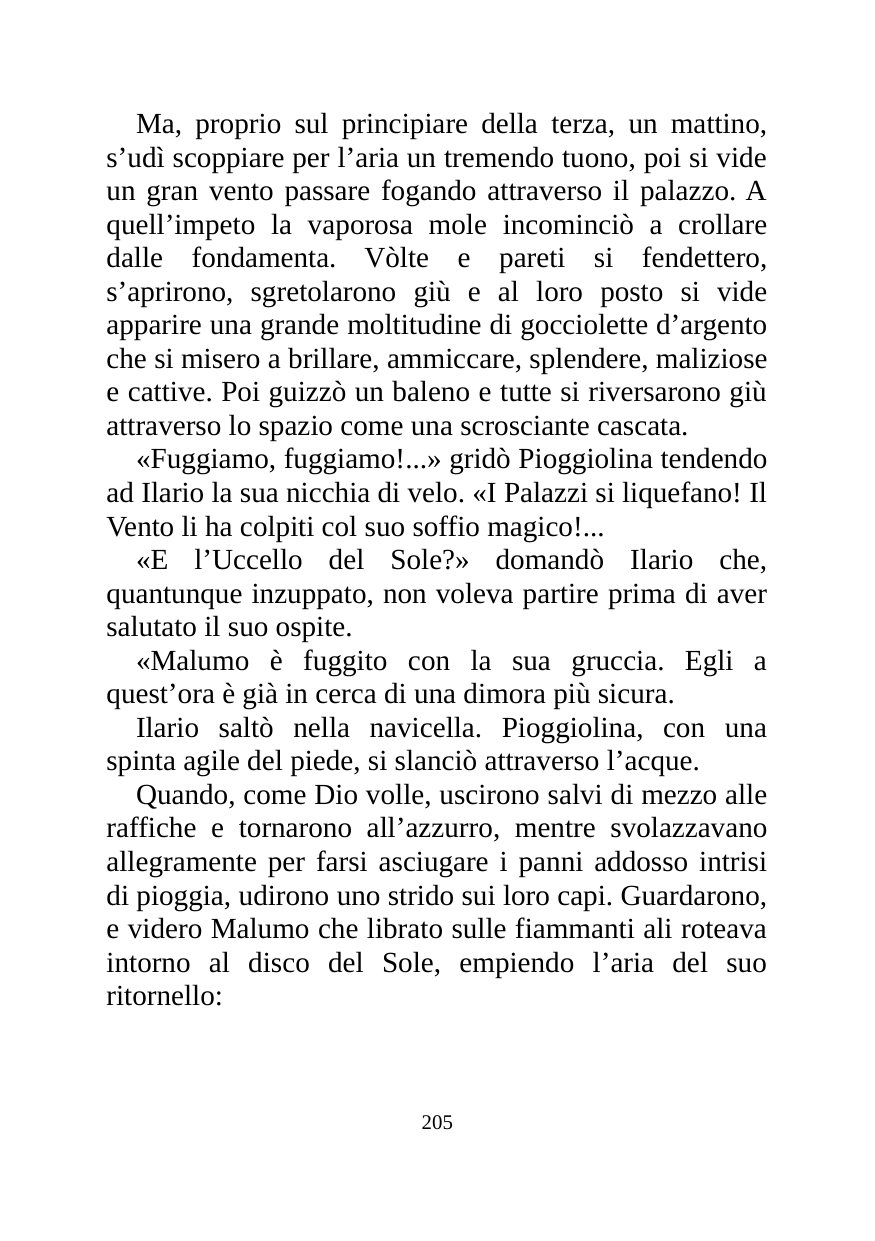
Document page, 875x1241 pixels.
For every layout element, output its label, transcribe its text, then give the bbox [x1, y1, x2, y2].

text Ma, proprio sul principiare della terza, un mattino, s’udì scoppiare per l’aria un tremendo tuono, poi si vide un gran vento passare fogando attraverso il palazzo. A quell’impeto la vaporosa mole incominciò a crollare dalle fondamenta. Vòlte e pareti si fendettero, s’aprirono, sgretolarono giù e al loro posto si vide apparire una grande moltitudine di gocciolette d’argento che si misero a brillare, ammiccare, splendere, maliziose e cattive. Poi guizzò un baleno e tutte si riversarono giù attraverso lo spazio come una scrosciante cascata. [106, 106, 768, 442]
text «Malumo è fuggito con la sua gruccia. Egli a quest’ora è già in cerca di una dimora più sicura. [106, 643, 768, 710]
text Ilario saltò nella navicella. Pioggiolina, con una spinta agile del piede, si slanciò attraverso l’acque. [106, 710, 768, 777]
text Quando, come Dio volle, uscirono salvi di mezzo alle raffiche e tornarono all’azzurro, mentre svolazzavano allegramente per farsi asciugare i panni addosso intrisi di pioggia, udirono uno strido sui loro capi. Guardarono, e videro Malumo che librato sulle fiammanti ali roteava intorno al disco del Sole, empiendo l’aria del suo ritornello: [106, 777, 768, 1012]
text «E l’Uccello del Sole?» domandò Ilario che, quantunque inzuppato, non voleva partire prima di aver salutato il suo ospite. [106, 542, 768, 643]
text «Fuggiamo, fuggiamo!...» gridò Pioggiolina tendendo ad Ilario la sua nicchia di velo. «I Palazzi si liquefano! Il Vento li ha colpiti col suo soffio magico!... [106, 442, 768, 542]
